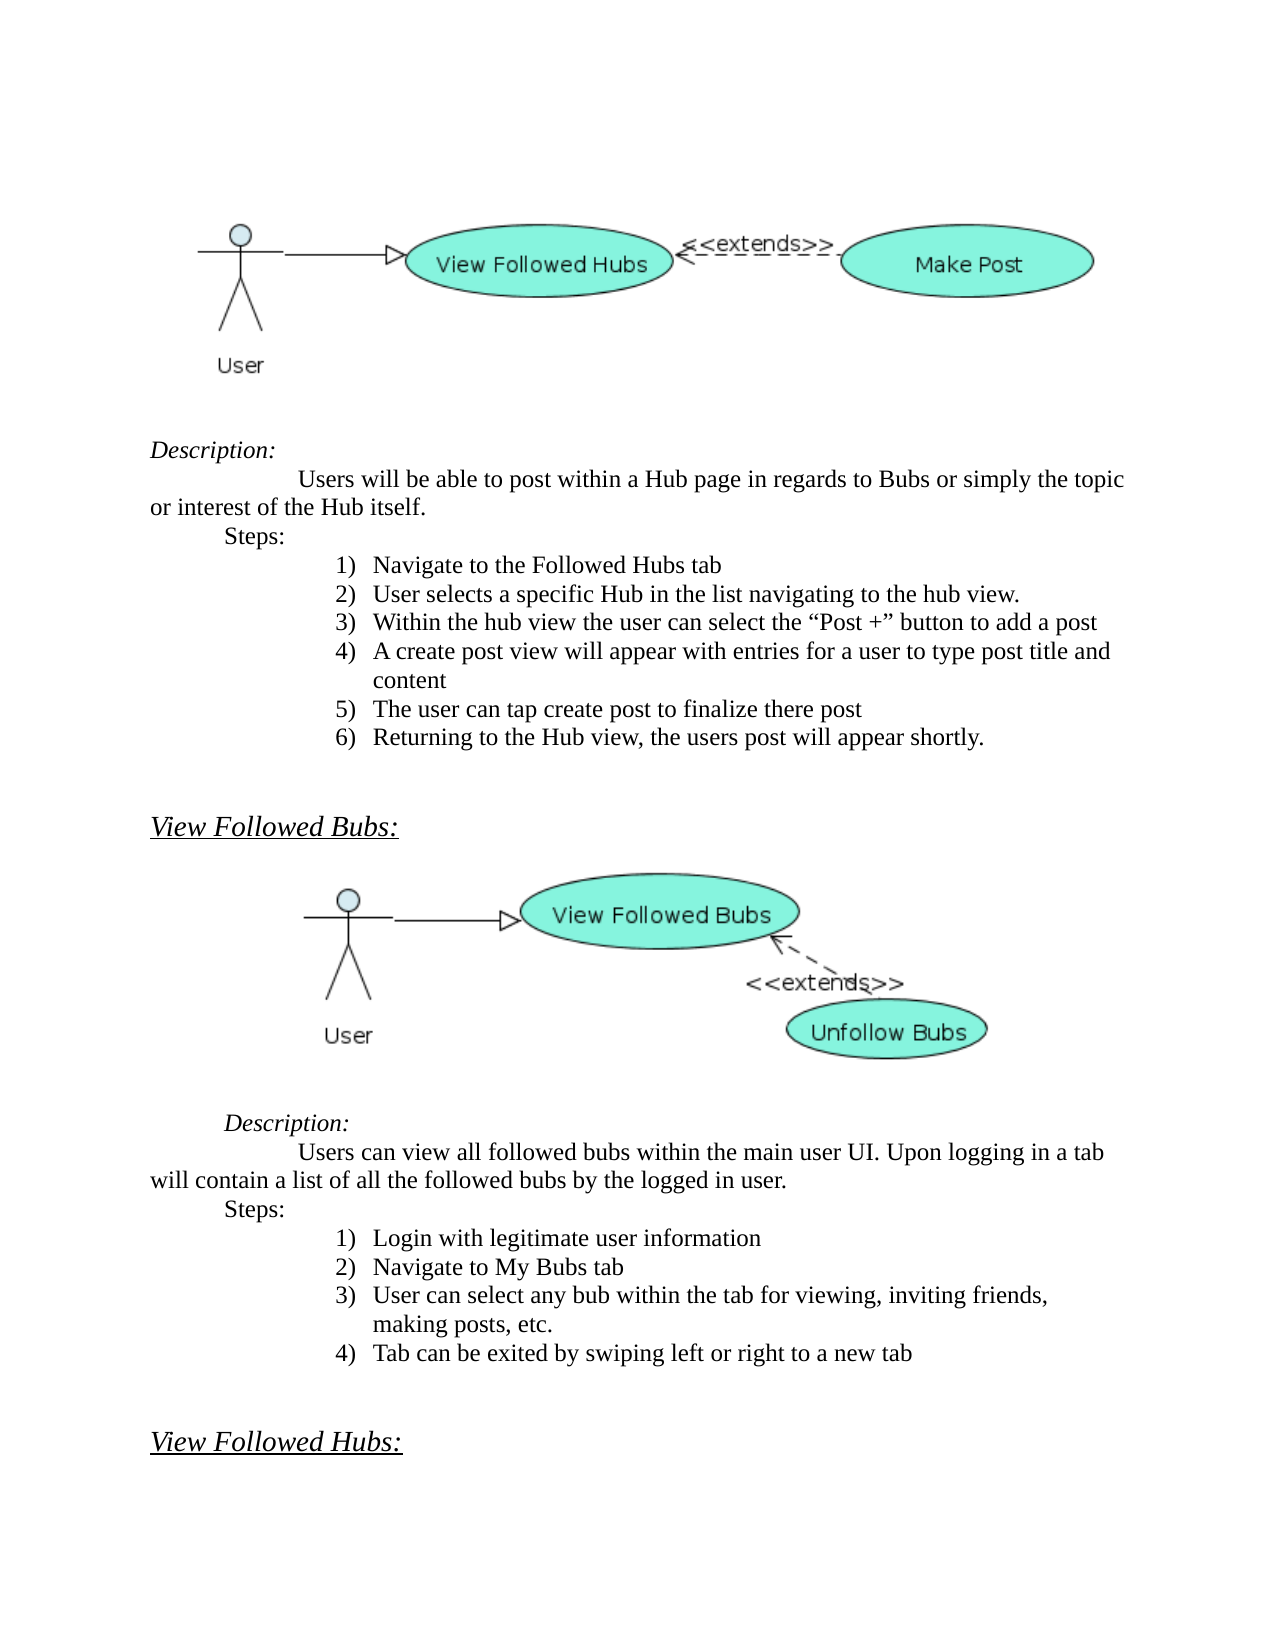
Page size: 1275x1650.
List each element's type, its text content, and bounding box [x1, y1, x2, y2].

text Users can view all followed bubs within the main user UI. Upon logging in a tab will contain a list of all the followed bubs by the logged in user. [150, 1137, 1125, 1194]
list A create post view will appear with entries for a user to type post title and content [335, 636, 1125, 694]
list Tab can be exited by swiping left or right to a new tab [335, 1338, 1125, 1367]
list User selects a specific Hub in the list navigating to the hub view. [335, 579, 1125, 607]
text Steps: [150, 521, 1125, 550]
list Login with legitimate user information [335, 1223, 1125, 1252]
text Description: [150, 1108, 1125, 1137]
text Users will be able to post within a Hub page in regards to Bubs or simply the topic or interest of the Hub itself. [150, 464, 1125, 521]
list Within the hub view the user can select the “Post +” button to add a post [335, 607, 1125, 636]
text Steps: [150, 1194, 1125, 1223]
list The user can tap create post to finalize there post [335, 694, 1125, 722]
list Navigate to My Bubs tab [335, 1252, 1125, 1280]
list Returning to the Hub view, the users post will appear shortly. [335, 722, 1125, 751]
list User can select any bub within the tab for viewing, inviting friends, making posts, etc. [335, 1280, 1125, 1338]
list Navigate to the Followed Hubs tab [335, 550, 1125, 579]
picture [150, 150, 1125, 435]
text View Followed Bubs: [150, 809, 1125, 842]
text Description: [150, 435, 1125, 464]
picture [254, 842, 1021, 1108]
text View Followed Hubs: [150, 1424, 1125, 1458]
